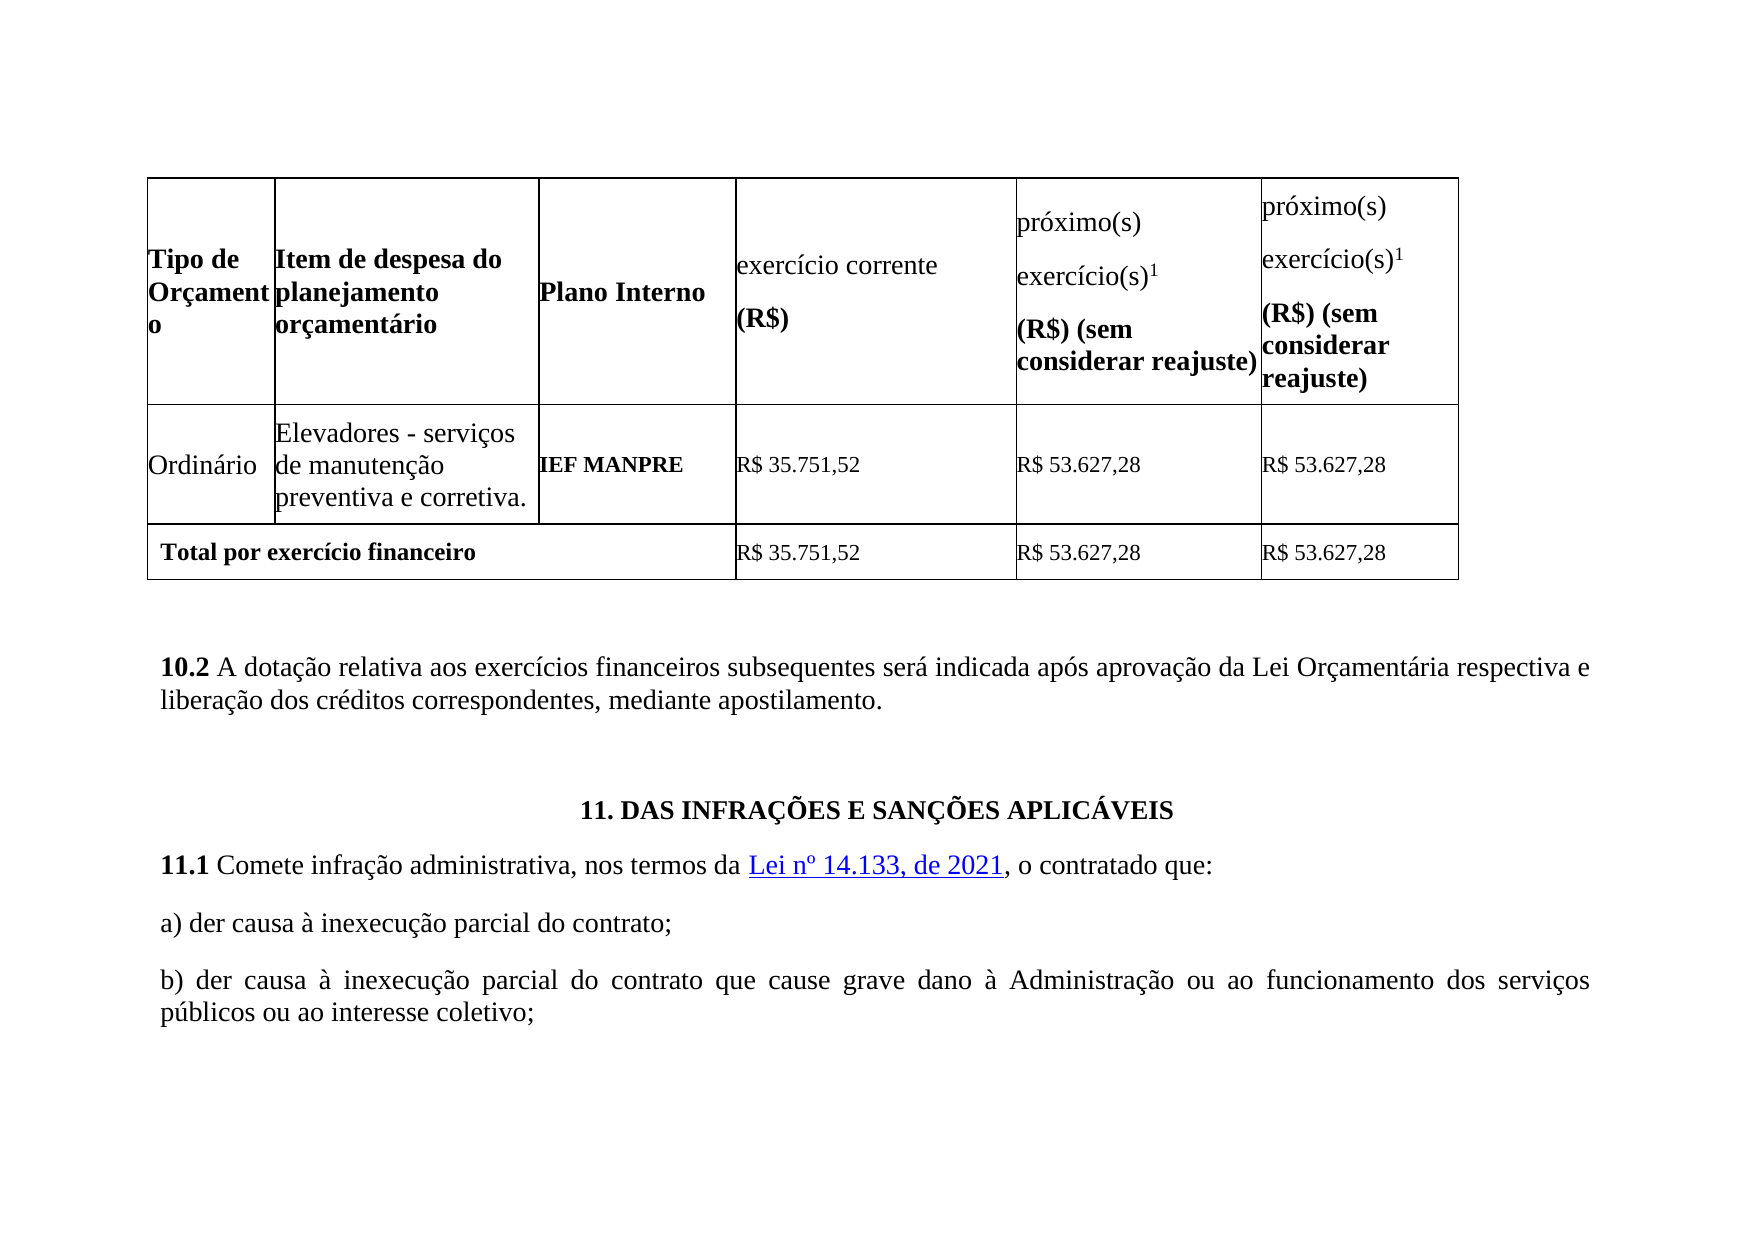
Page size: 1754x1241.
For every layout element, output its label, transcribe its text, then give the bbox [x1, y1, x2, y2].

table_cell exercício corrente (R$) [737, 179, 1016, 403]
text 11. DAS INFRAÇÕES E SANÇÕES APLICÁVEIS [148, 794, 1606, 825]
text 10.2 A dotação relativa aos exercícios financeiros subsequentes será indicada após aprovação da Lei Orçamentária respectiva e liberação dos créditos correspondentes, mediante apostilamento. [160, 650, 1594, 715]
table_cell Total por exercício financeiro [148, 525, 735, 579]
table_cell R$ 53.627,28 [1017, 525, 1261, 579]
text 11.1 Comete infração administrativa, nos termos da Lei nº 14.133, de 2021, o contratado que: [160, 848, 1594, 881]
table_cell R$ 53.627,28 [1262, 525, 1458, 579]
table_cell Tipo de Orçamento [148, 179, 274, 403]
table_cell próximo(s) exercício(s)1 (R$) (sem considerar reajuste) [1017, 179, 1261, 403]
table_cell R$ 35.751,52 [737, 525, 1016, 579]
text a) der causa à inexecução parcial do contrato; [160, 906, 1594, 938]
table_cell Item de despesa do planejamento orçamentário [276, 179, 538, 403]
table_cell R$ 35.751,52 [737, 405, 1016, 523]
text b) der causa à inexecução parcial do contrato que cause grave dano à Administração ou ao funcionamento dos serviços públicos ou ao interesse coletivo; [160, 963, 1594, 1028]
table_cell R$ 53.627,28 [1262, 405, 1458, 523]
table_cell Ordinário [148, 405, 274, 523]
table_cell IEF MANPRE [540, 405, 735, 523]
table_cell próximo(s) exercício(s)1 (R$) (sem considerar reajuste) [1262, 179, 1458, 403]
table_cell Elevadores - serviços de manutenção preventiva e corretiva. [276, 405, 538, 523]
table_cell Plano Interno [540, 179, 735, 403]
table_cell R$ 53.627,28 [1017, 405, 1261, 523]
